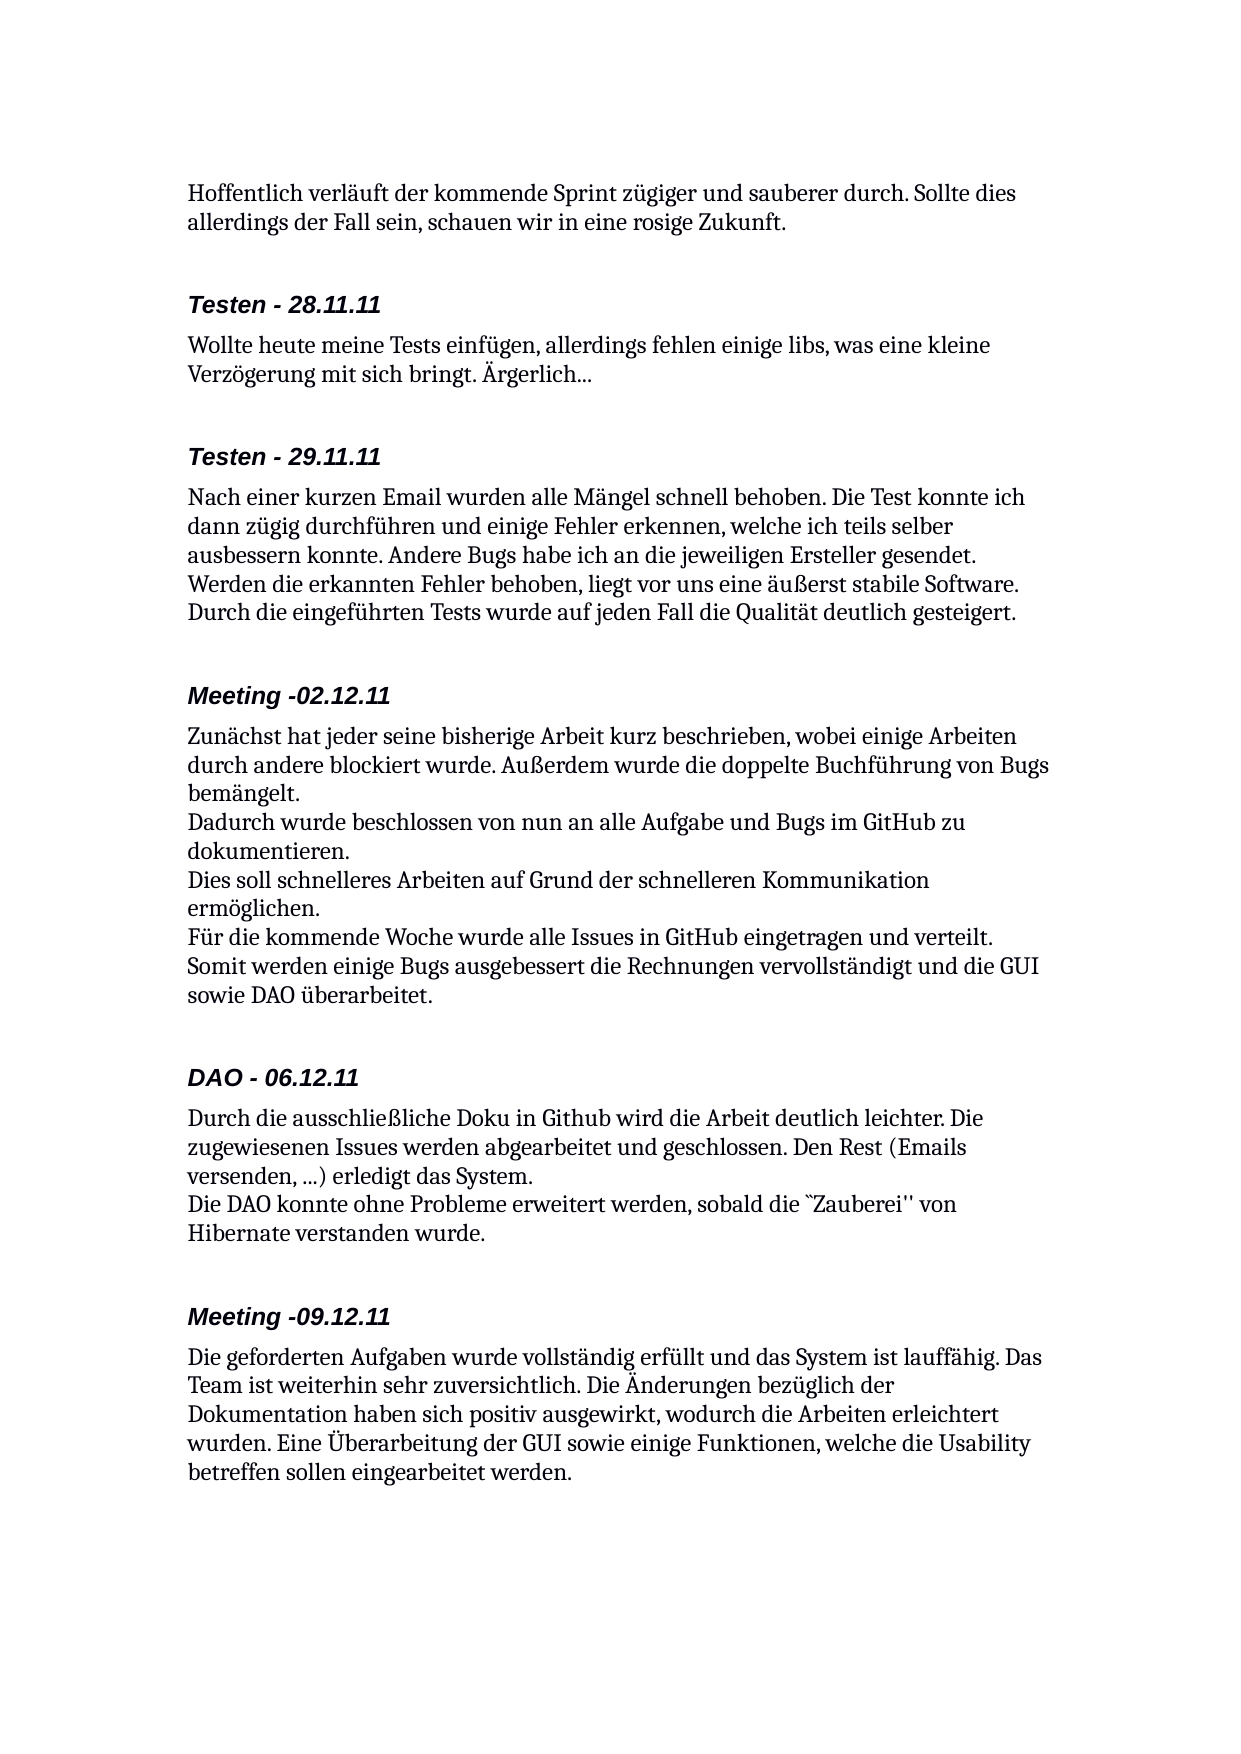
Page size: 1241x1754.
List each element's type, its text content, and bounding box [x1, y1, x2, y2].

text Dies soll schnelleres Arbeiten auf Grund der schnelleren Kommunikation ermöglichen. [187, 866, 1053, 923]
text Die DAO konnte ohne Probleme erweitert werden, sobald die ``Zauberei'' von Hibernate verstanden wurde. [187, 1190, 1053, 1248]
text Durch die ausschließliche Doku in Github wird die Arbeit deutlich leichter. Die zugewiesenen Issues werden abgearbeitet und geschlossen. Den Rest (Emails versenden, ...) erledigt das System. [187, 1104, 1053, 1190]
text Zunächst hat jeder seine bisherige Arbeit kurz beschrieben, wobei einige Arbeiten durch andere blockiert wurde. Außerdem wurde die doppelte Buchführung von Bugs bemängelt. [187, 722, 1053, 808]
text Wollte heute meine Tests einfügen, allerdings fehlen einige libs, was eine kleine Verzögerung mit sich bringt. Ärgerlich... [187, 331, 1053, 388]
text Hoffentlich verläuft der kommende Sprint zügiger und sauberer durch. Sollte dies allerdings der Fall sein, schauen wir in eine rosige Zukunft. [187, 179, 1053, 236]
text Nach einer kurzen Email wurden alle Mängel schnell behoben. Die Test konnte ich dann zügig durchführen und einige Fehler erkennen, welche ich teils selber ausbessern konnte. Andere Bugs habe ich an die jeweiligen Ersteller gesendet. [187, 483, 1053, 569]
subtitle Testen - 28.11.11 [187, 290, 1053, 318]
subtitle Meeting -09.12.11 [187, 1302, 1053, 1330]
text Für die kommende Woche wurde alle Issues in GitHub eingetragen und verteilt. Somit werden einige Bugs ausgebessert die Rechnungen vervollständigt und die GUI sowie DAO überarbeitet. [187, 923, 1053, 1009]
text Werden die erkannten Fehler behoben, liegt vor uns eine äußerst stabile Software. Durch die eingeführten Tests wurde auf jeden Fall die Qualität deutlich gesteigert. [187, 569, 1053, 627]
subtitle Meeting -02.12.11 [187, 681, 1053, 709]
subtitle Testen - 29.11.11 [187, 442, 1053, 471]
text Dadurch wurde beschlossen von nun an alle Aufgabe und Bugs im GitHub zu dokumentieren. [187, 808, 1053, 866]
text Die geforderten Aufgaben wurde vollständig erfüllt und das System ist lauffähig. Das Team ist weiterhin sehr zuversichtlich. Die Änderungen bezüglich der Dokumentation haben sich positiv ausgewirkt, wodurch die Arbeiten erleichtert wurden. Eine Überarbeitung der GUI sowie einige Funktionen, welche die Usability betreffen sollen eingearbeitet werden. [187, 1343, 1053, 1486]
subtitle DAO - 06.12.11 [187, 1063, 1053, 1092]
